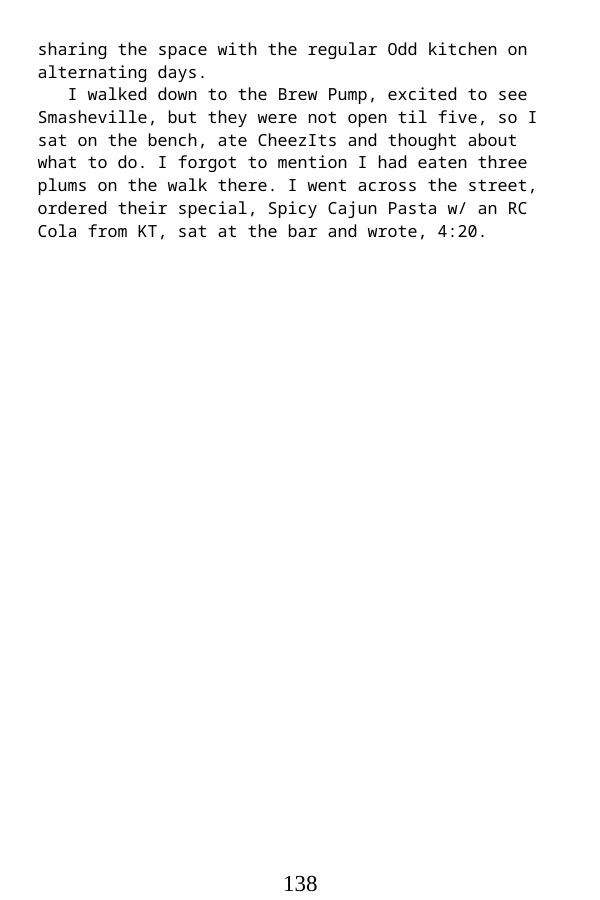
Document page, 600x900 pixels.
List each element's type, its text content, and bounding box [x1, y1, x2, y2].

text I walked down to the Brew Pump, excited to see Smasheville, but they were not open til five, so I sat on the bench, ate CheezIts and thought about what to do. I forgot to mention I had eaten three plums on the walk there. I went across the street, ordered their special, Spicy Cajun Pasta w/ an RC Cola from KT, sat at the bar and wrote, 4:20. [37, 83, 562, 242]
text sharing the space with the regular Odd kitchen on alternating days. [37, 37, 562, 83]
